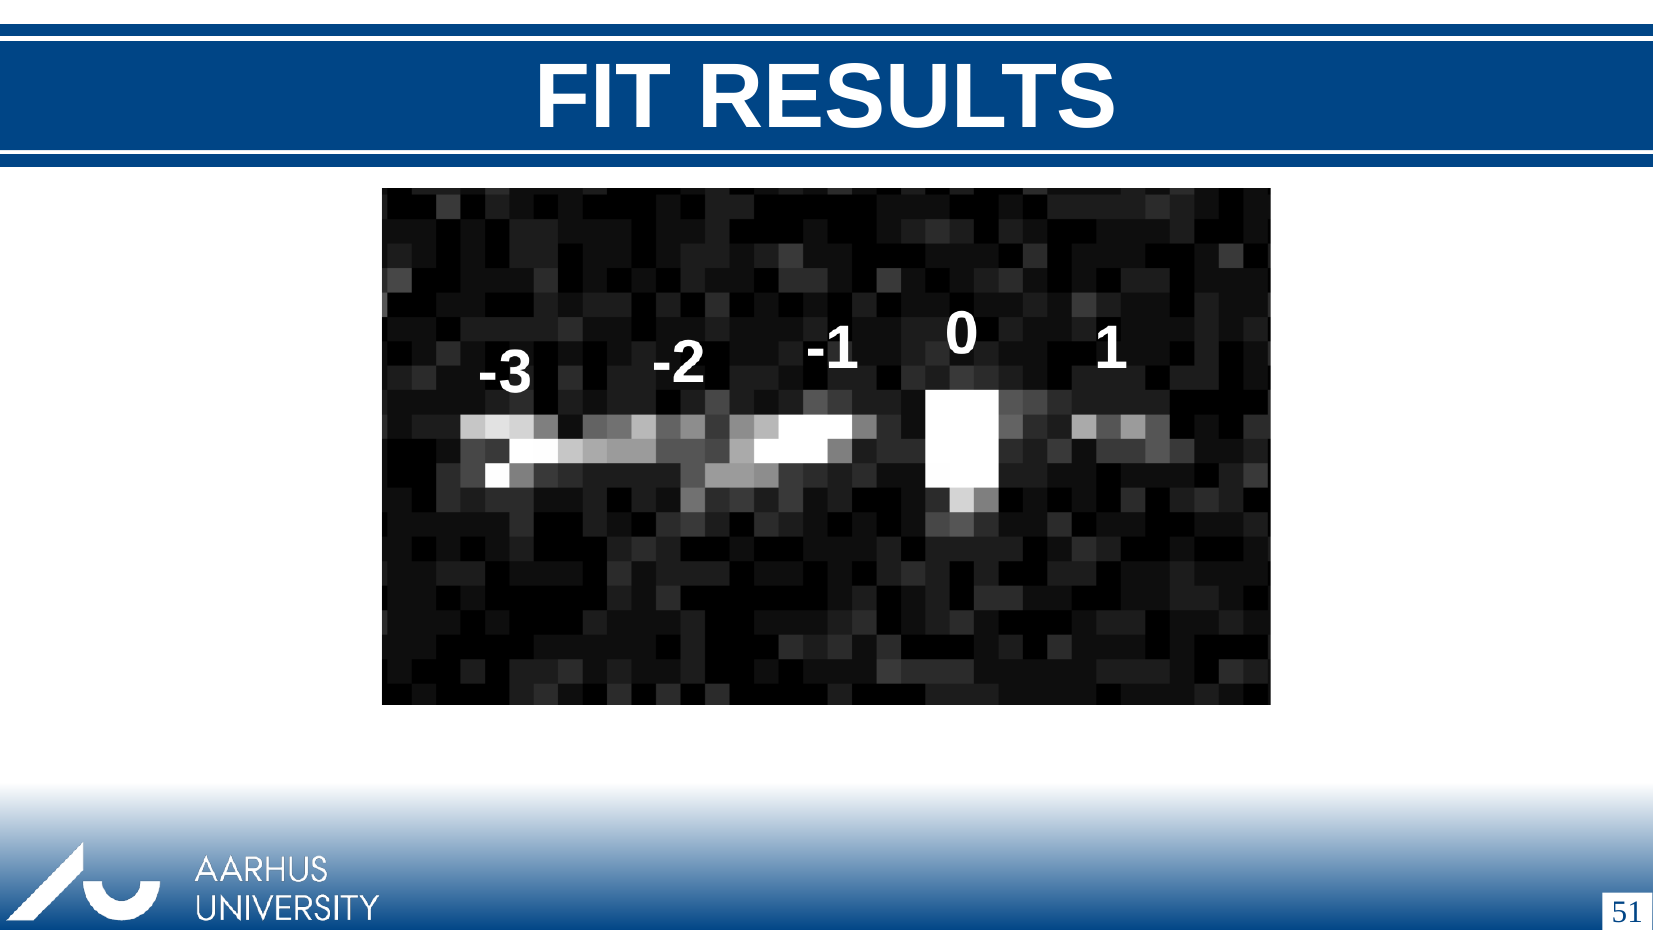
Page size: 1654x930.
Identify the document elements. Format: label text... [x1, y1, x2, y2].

picture [5, 841, 414, 928]
picture [380, 188, 1273, 706]
title FIT RESULTS [0, 41, 1653, 151]
